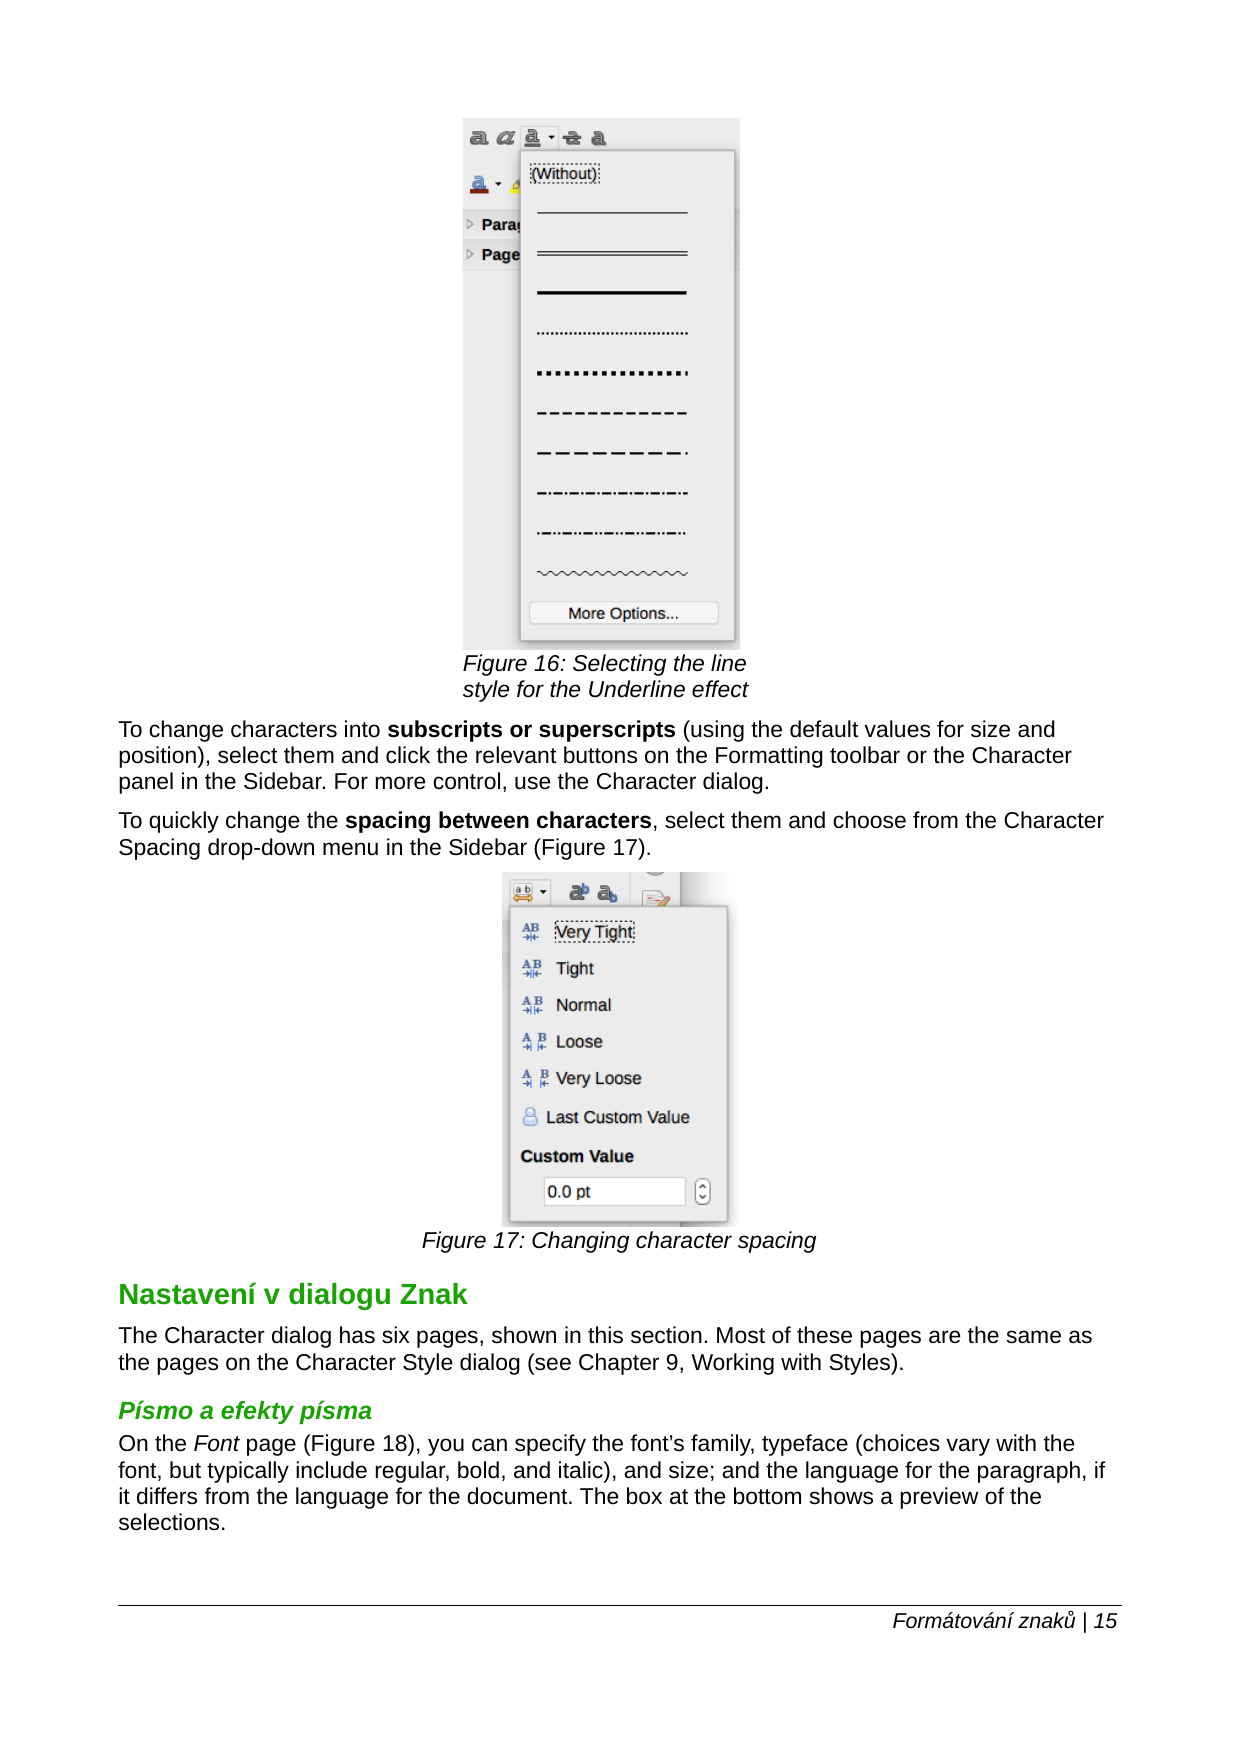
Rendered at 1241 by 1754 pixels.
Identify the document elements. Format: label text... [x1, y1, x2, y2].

text The Character dialog has six pages, shown in this section. Most of these pages are the same as the pages on the Character Style dialog (see Chapter 9, Working with Styles). [118, 1322, 1122, 1375]
text To quickly change the spacing between characters, select them and choose from the Character Spacing drop-down menu in the Sidebar (Figure 17). [118, 807, 1122, 860]
subtitle Nastavení v dialogu Znak [118, 1277, 1122, 1311]
subtitle Písmo a efekty písma [118, 1396, 1122, 1424]
picture [502, 872, 739, 1227]
picture [462, 118, 741, 650]
text To change characters into subscripts or superscripts (using the default values for size and position), select them and click the relevant buttons on the Formatting toolbar or the Character panel in the Sidebar. For more control, use the Character dialog. [118, 716, 1122, 794]
text Figure 16: Selecting the line style for the Underline effect [463, 649, 778, 702]
text Figure 17: Changing character spacing [411, 1227, 829, 1253]
text On the Font page (Figure 18), you can specify the font’s family, typeface (choices vary with the font, but typically include regular, bold, and italic), and size; and the language for the paragraph, if it differs from the language for the document. The box at the bottom shows a preview of the selections. [118, 1430, 1122, 1536]
